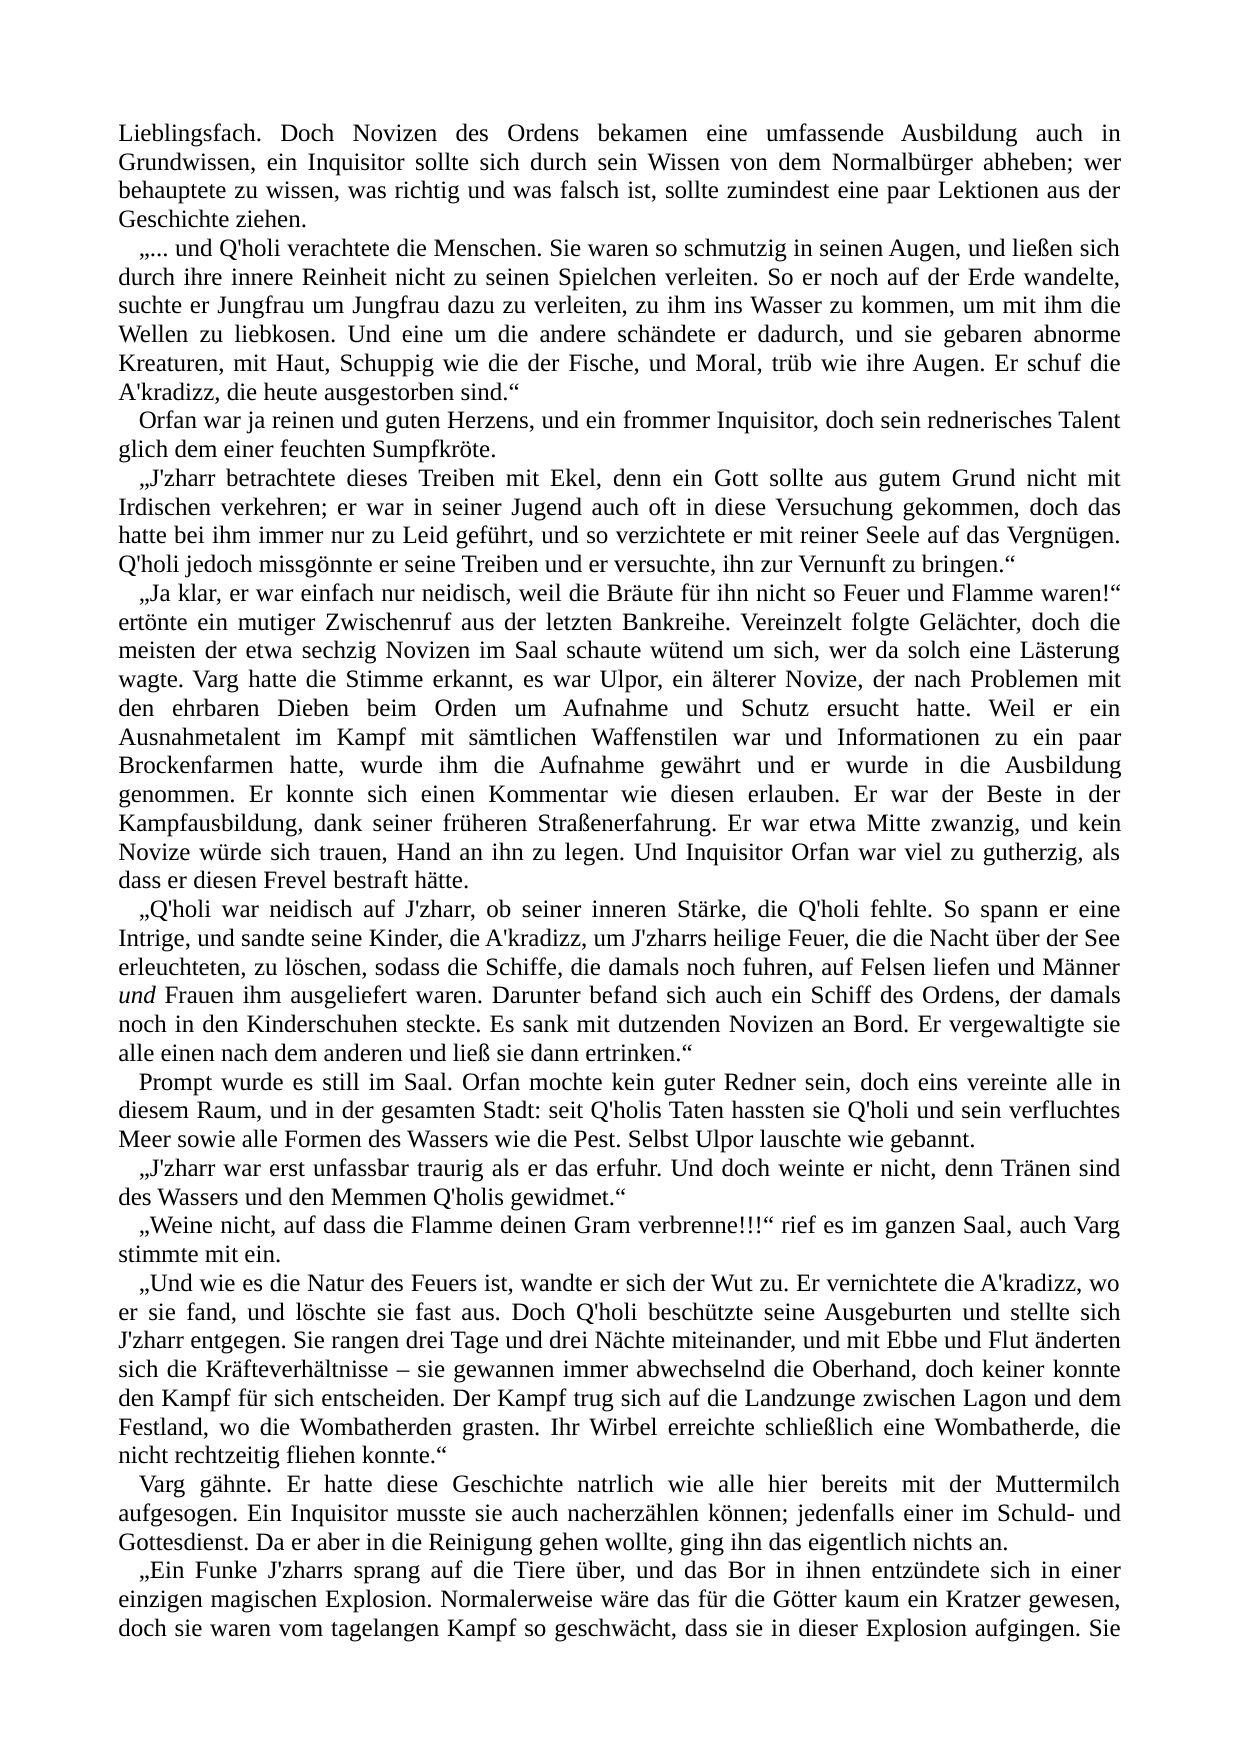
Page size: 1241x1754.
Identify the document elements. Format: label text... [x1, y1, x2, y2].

text „Ein Funke J'zharrs sprang auf die Tiere über, und das Bor in ihnen entzündete sich in einer einzigen magischen Explosion. Normalerweise wäre das für die Götter kaum ein Kratzer gewesen, doch sie waren vom tagelangen Kampf so geschwächt, dass sie in dieser Explosion aufgingen. Sie [118, 1556, 1122, 1642]
text „J'zharr war erst unfassbar traurig als er das erfuhr. Und doch weinte er nicht, denn Tränen sind des Wassers und den Memmen Q'holis gewidmet.“ [118, 1153, 1122, 1211]
text „Ja klar, er war einfach nur neidisch, weil die Bräute für ihn nicht so Feuer und Flamme waren!“ ertönte ein mutiger Zwischenruf aus der letzten Bankreihe. Vereinzelt folgte Gelächter, doch die meisten der etwa sechzig Novizen im Saal schaute wütend um sich, wer da solch eine Lästerung wagte. Varg hatte die Stimme erkannt, es war Ulpor, ein älterer Novize, der nach Problemen mit den ehrbaren Dieben beim Orden um Aufnahme und Schutz ersucht hatte. Weil er ein Ausnahmetalent im Kampf mit sämtlichen Waffenstilen war und Informationen zu ein paar Brockenfarmen hatte, wurde ihm die Aufnahme gewährt und er wurde in die Ausbildung genommen. Er konnte sich einen Kommentar wie diesen erlauben. Er war der Beste in der Kampfausbildung, dank seiner früheren Straßenerfahrung. Er war etwa Mitte zwanzig, und kein Novize würde sich trauen, Hand an ihn zu legen. Und Inquisitor Orfan war viel zu gutherzig, als dass er diesen Frevel bestraft hätte. [118, 578, 1122, 894]
text Lieblingsfach. Doch Novizen des Ordens bekamen eine umfassende Ausbildung auch in Grundwissen, ein Inquisitor sollte sich durch sein Wissen von dem Normalbürger abheben; wer behauptete zu wissen, was richtig und was falsch ist, sollte zumindest eine paar Lektionen aus der Geschichte ziehen. [118, 118, 1122, 233]
text „Q'holi war neidisch auf J'zharr, ob seiner inneren Stärke, die Q'holi fehlte. So spann er eine Intrige, und sandte seine Kinder, die A'kradizz, um J'zharrs heilige Feuer, die die Nacht über der See erleuchteten, zu löschen, sodass die Schiffe, die damals noch fuhren, auf Felsen liefen und Männer und Frauen ihm ausgeliefert waren. Darunter befand sich auch ein Schiff des Ordens, der damals noch in den Kinderschuhen steckte. Es sank mit dutzenden Novizen an Bord. Er vergewaltigte sie alle einen nach dem anderen und ließ sie dann ertrinken.“ [118, 894, 1122, 1067]
text Prompt wurde es still im Saal. Orfan mochte kein guter Redner sein, doch eins vereinte alle in diesem Raum, und in der gesamten Stadt: seit Q'holis Taten hassten sie Q'holi und sein verfluchtes Meer sowie alle Formen des Wassers wie die Pest. Selbst Ulpor lauschte wie gebannt. [118, 1067, 1122, 1153]
text Varg gähnte. Er hatte diese Geschichte natrlich wie alle hier bereits mit der Muttermilch aufgesogen. Ein Inquisitor musste sie auch nacherzählen können; jedenfalls einer im Schuld- und Gottesdienst. Da er aber in die Reinigung gehen wollte, ging ihn das eigentlich nichts an. [118, 1469, 1122, 1556]
text „Und wie es die Natur des Feuers ist, wandte er sich der Wut zu. Er vernichtete die A'kradizz, wo er sie fand, und löschte sie fast aus. Doch Q'holi beschützte seine Ausgeburten und stellte sich J'zharr entgegen. Sie rangen drei Tage und drei Nächte miteinander, und mit Ebbe und Flut änderten sich die Kräfteverhältnisse – sie gewannen immer abwechselnd die Oberhand, doch keiner konnte den Kampf für sich entscheiden. Der Kampf trug sich auf die Landzunge zwischen Lagon und dem Festland, wo die Wombatherden grasten. Ihr Wirbel erreichte schließlich eine Wombatherde, die nicht rechtzeitig fliehen konnte.“ [118, 1268, 1122, 1469]
text „... und Q'holi verachtete die Menschen. Sie waren so schmutzig in seinen Augen, und ließen sich durch ihre innere Reinheit nicht zu seinen Spielchen verleiten. So er noch auf der Erde wandelte, suchte er Jungfrau um Jungfrau dazu zu verleiten, zu ihm ins Wasser zu kommen, um mit ihm die Wellen zu liebkosen. Und eine um die andere schändete er dadurch, und sie gebaren abnorme Kreaturen, mit Haut, Schuppig wie die der Fische, und Moral, trüb wie ihre Augen. Er schuf die A'kradizz, die heute ausgestorben sind.“ [118, 233, 1122, 406]
text Orfan war ja reinen und guten Herzens, und ein frommer Inquisitor, doch sein rednerisches Talent glich dem einer feuchten Sumpfkröte. [118, 406, 1122, 463]
text „J'zharr betrachtete dieses Treiben mit Ekel, denn ein Gott sollte aus gutem Grund nicht mit Irdischen verkehren; er war in seiner Jugend auch oft in diese Versuchung gekommen, doch das hatte bei ihm immer nur zu Leid geführt, und so verzichtete er mit reiner Seele auf das Vergnügen. Q'holi jedoch missgönnte er seine Treiben und er versuchte, ihn zur Vernunft zu bringen.“ [118, 463, 1122, 578]
text „Weine nicht, auf dass die Flamme deinen Gram verbrenne!!!“ rief es im ganzen Saal, auch Varg stimmte mit ein. [118, 1211, 1122, 1268]
